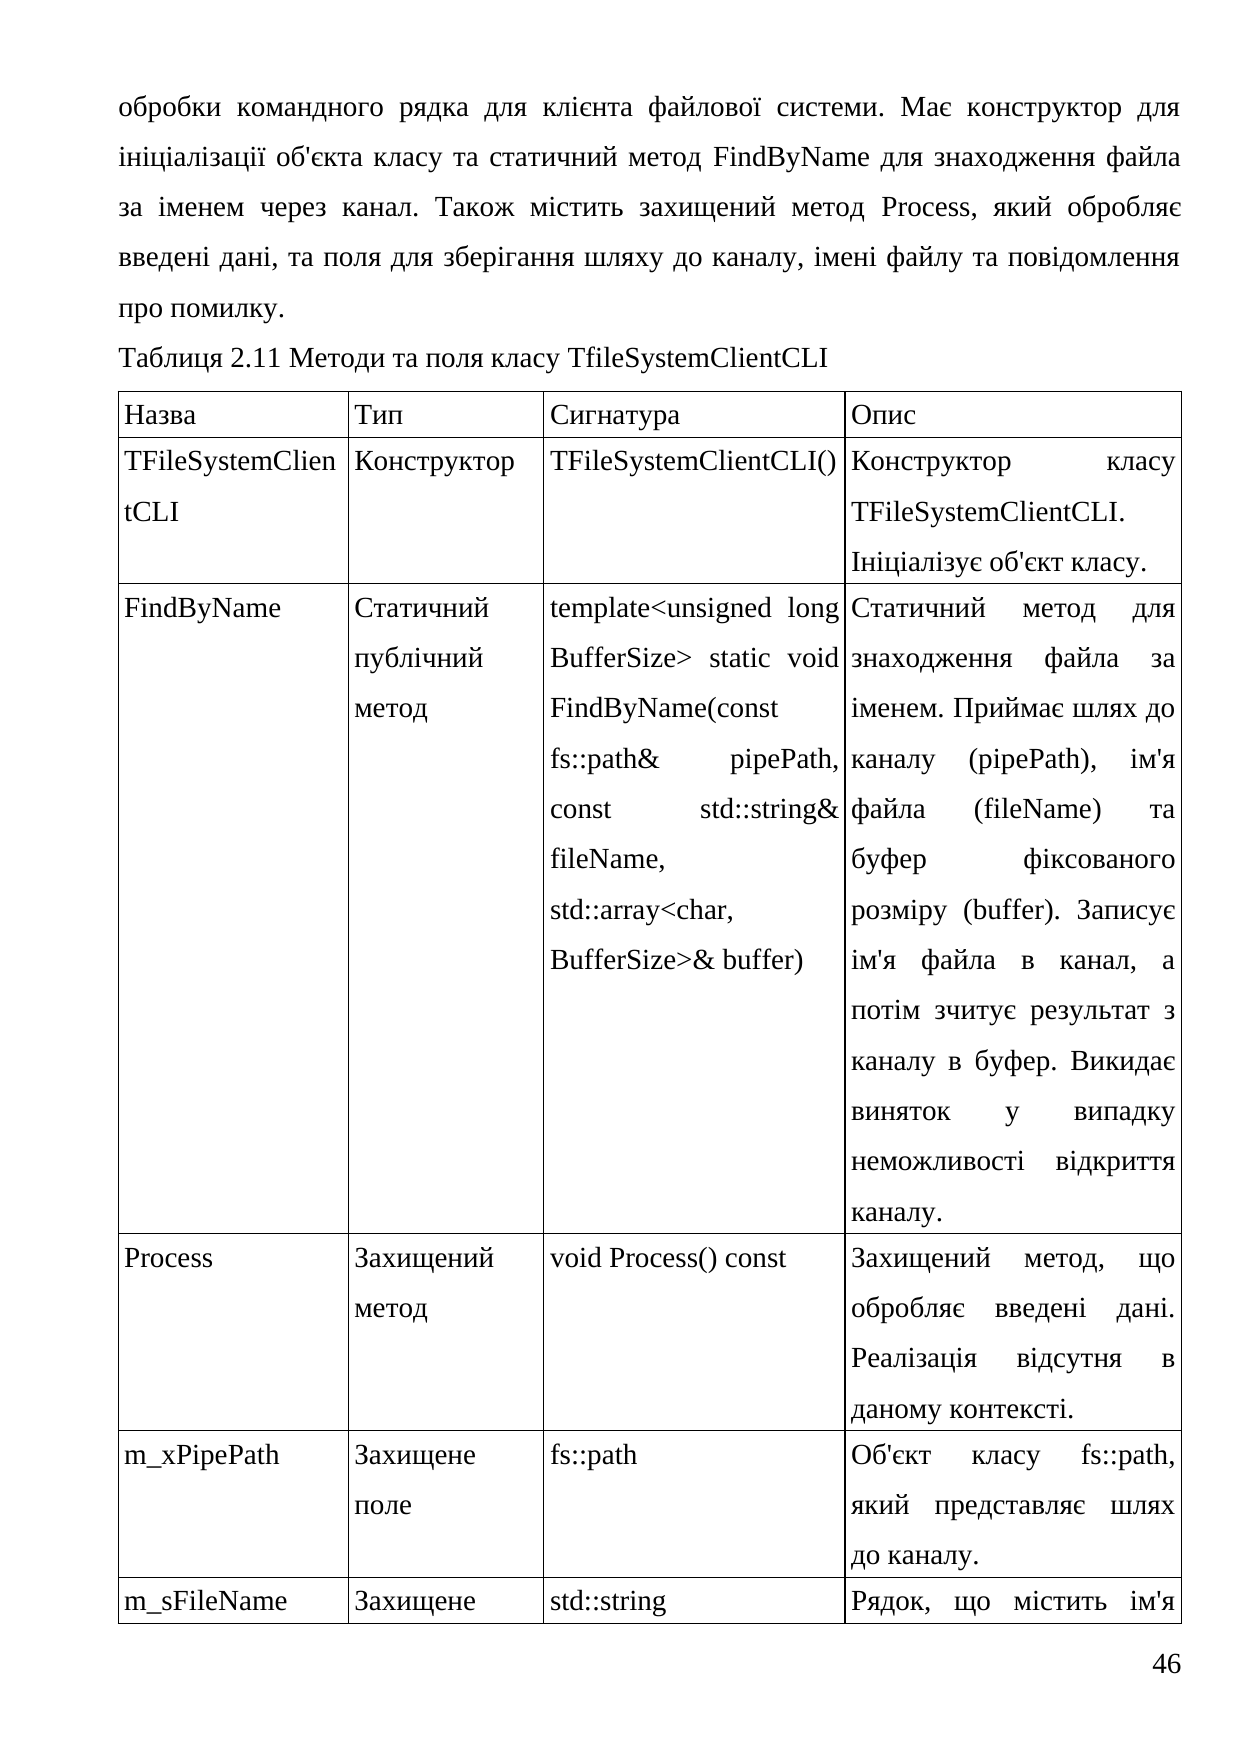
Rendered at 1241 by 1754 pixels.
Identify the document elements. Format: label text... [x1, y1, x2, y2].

table_header Сигнатура [544, 392, 844, 437]
table_cell Статичний публічний метод [349, 584, 543, 1233]
text обробки командного рядка для клієнта файлової системи. Має конструктор для ініціалізації об'єкта класу та статичний метод FindByName для знаходження файла за іменем через канал. Також містить захищений метод Process, який обробляє введені дані, та поля для зберігання шляху до каналу, імені файлу та повідомлення про помилку. [118, 89, 1181, 323]
table_cell std::string [544, 1578, 844, 1623]
table_cell m_sFileName [119, 1578, 348, 1623]
table_cell Захищений метод, що обробляє введені дані. Реалізація відсутня в даному контексті. [846, 1234, 1181, 1430]
table_cell Захищений метод [349, 1234, 543, 1430]
table_cell Захищене [349, 1578, 543, 1623]
table_cell Рядок, що містить ім'я [846, 1578, 1181, 1623]
table_cell Статичний метод для знаходження файла за іменем. Приймає шлях до каналу (pipePath), ім'я файла (fileName) та буфер фіксованого розміру (buffer). Записує ім'я файла в канал, а потім зчитує результат з каналу в буфер. Викидає виняток у випадку неможливості відкриття каналу. [846, 584, 1181, 1233]
list Методи та поля класу TfileSystemClientCLI [118, 340, 1181, 374]
table_cell void Process() const [544, 1234, 844, 1430]
table_cell Об'єкт класу fs::path, який представляє шлях до каналу. [846, 1431, 1181, 1577]
table_cell Конструктор [349, 438, 543, 583]
table_cell Process [119, 1234, 348, 1430]
table_header Опис [846, 392, 1181, 437]
table_cell fs::path [544, 1431, 844, 1577]
table_cell template<unsigned long BufferSize> static void FindByName(const fs::path& pipePath, const std::string& fileName, std::array<char, BufferSize>& buffer) [544, 584, 844, 1233]
table_cell TFileSystemClientCLI [119, 438, 348, 583]
table_cell FindByName [119, 584, 348, 1233]
table_header Назва [119, 392, 348, 437]
table_cell Конструктор класу TFileSystemClientCLI. Ініціалізує об'єкт класу. [846, 438, 1181, 583]
table_header Тип [349, 392, 543, 437]
table_cell Захищене поле [349, 1431, 543, 1577]
table_cell TFileSystemClientCLI() [544, 438, 844, 583]
table_cell m_xPipePath [119, 1431, 348, 1577]
